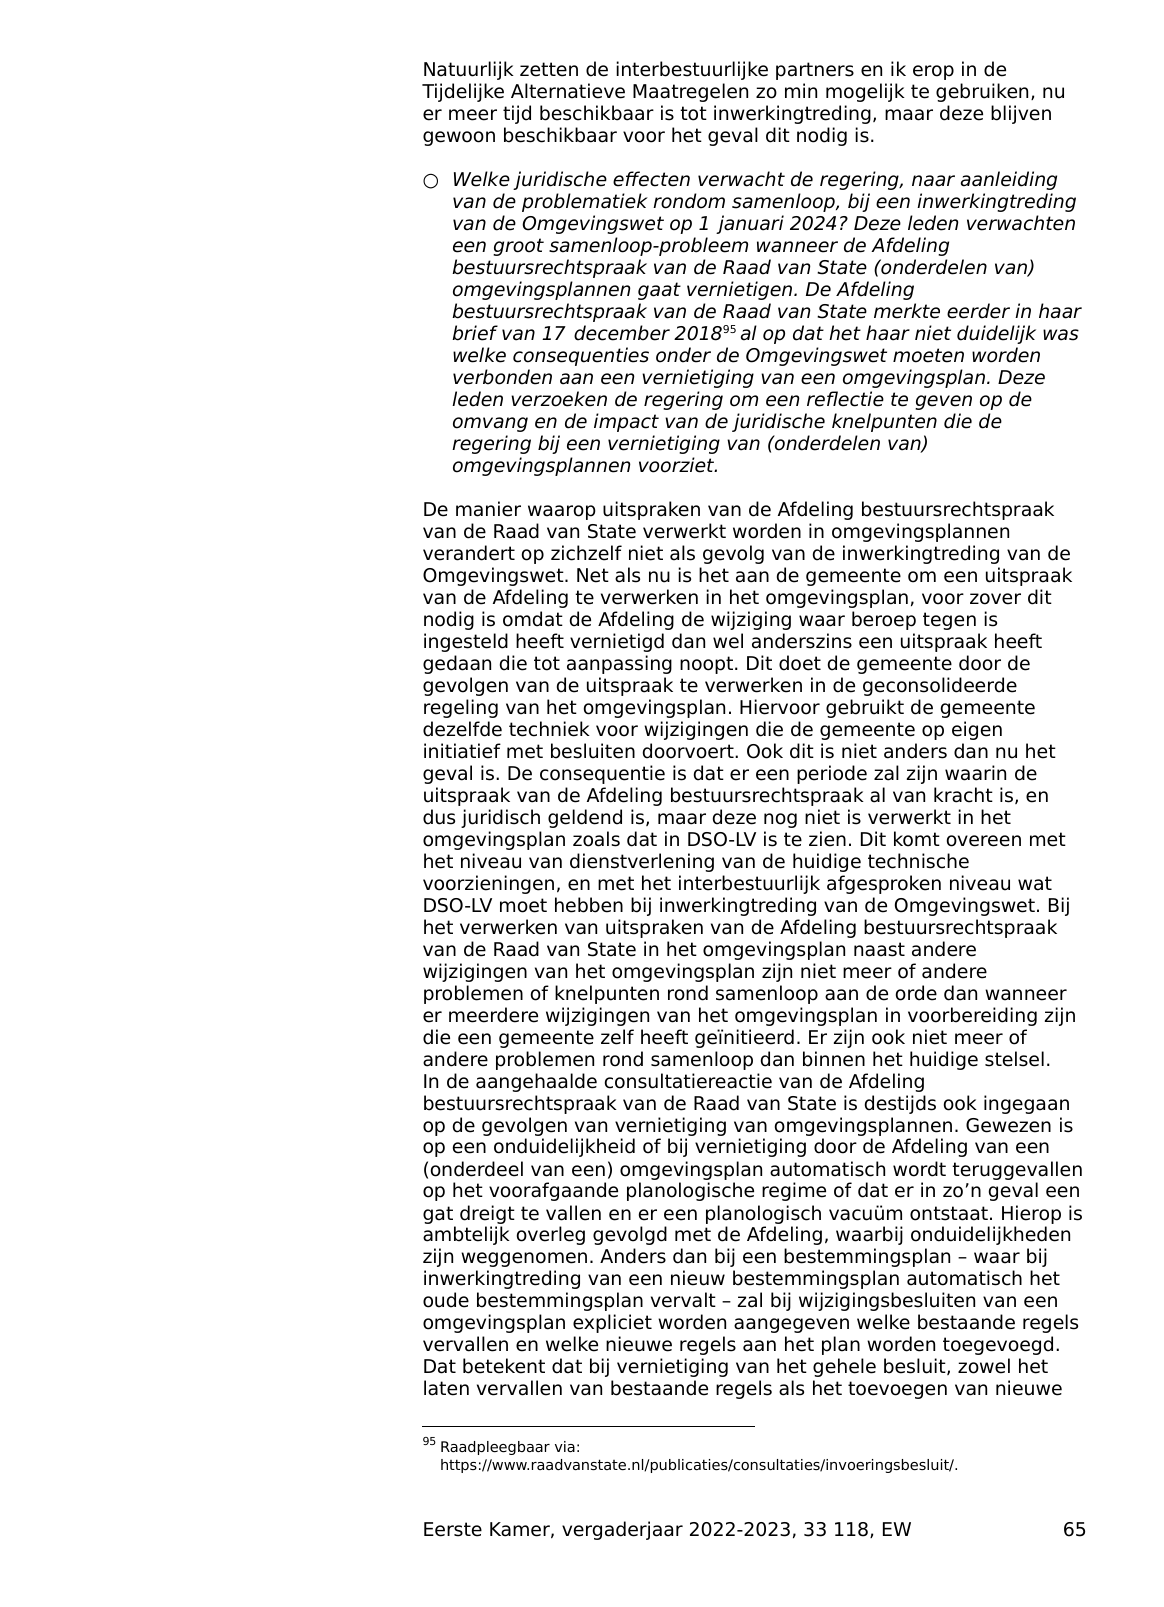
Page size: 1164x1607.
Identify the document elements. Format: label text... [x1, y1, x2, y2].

text Natuurlijk zetten de interbestuurlijke partners en ik erop in de Tijdelijke Alternatieve Maatregelen zo min mogelijk te gebruiken, nu er meer tijd beschikbaar is tot inwerkingtreding, maar deze blijven gewoon beschikbaar voor het geval dit nodig is. [422, 59, 1087, 147]
text ○ Welke juridische effecten verwacht de regering, naar aanleiding van de problematiek rondom samenloop, bij een inwerkingtreding van de Omgevingswet op 1 januari 2024? Deze leden verwachten een groot samenloop-probleem wanneer de Afdeling bestuursrechtspraak van de Raad van State (onderdelen van) omgevingsplannen gaat vernietigen. De Afdeling bestuursrechtspraak van de Raad van State merkte eerder in haar brief van 17 december 2018al op dat het haar niet duidelijk was welke consequenties onder de Omgevingswet moeten worden verbonden aan een vernietiging van een omgevingsplan. Deze leden verzoeken de regering om een reflectie te geven op de omvang en de impact van de juridische knelpunten die de regering bij een vernietiging van (onderdelen van) omgevingsplannen voorziet. [422, 169, 1087, 477]
text De manier waarop uitspraken van de Afdeling bestuursrechtspraak van de Raad van State verwerkt worden in omgevingsplannen verandert op zichzelf niet als gevolg van de inwerkingtreding van de Omgevingswet. Net als nu is het aan de gemeente om een uitspraak van de Afdeling te verwerken in het omgevingsplan, voor zover dit nodig is omdat de Afdeling de wijziging waar beroep tegen is ingesteld heeft vernietigd dan wel anderszins een uitspraak heeft gedaan die tot aanpassing noopt. Dit doet de gemeente door de gevolgen van de uitspraak te verwerken in de geconsolideerde regeling van het omgevingsplan. Hiervoor gebruikt de gemeente dezelfde techniek voor wijzigingen die de gemeente op eigen initiatief met besluiten doorvoert. Ook dit is niet anders dan nu het geval is. De consequentie is dat er een periode zal zijn waarin de uitspraak van de Afdeling bestuursrechtspraak al van kracht is, en dus juridisch geldend is, maar deze nog niet is verwerkt in het omgevingsplan zoals dat in DSO-LV is te zien. Dit komt overeen met het niveau van dienstverlening van de huidige technische voorzieningen, en met het interbestuurlijk afgesproken niveau wat DSO-LV moet hebben bij inwerkingtreding van de Omgevingswet. Bij het verwerken van uitspraken van de Afdeling bestuursrechtspraak van de Raad van State in het omgevingsplan naast andere wijzigingen van het omgevingsplan zijn niet meer of andere problemen of knelpunten rond samenloop aan de orde dan wanneer er meerdere wijzigingen van het omgevingsplan in voorbereiding zijn die een gemeente zelf heeft geïnitieerd. Er zijn ook niet meer of andere problemen rond samenloop dan binnen het huidige stelsel. [422, 499, 1087, 1071]
text In de aangehaalde consultatiereactie van de Afdeling bestuursrechtspraak van de Raad van State is destijds ook ingegaan op de gevolgen van vernietiging van omgevingsplannen. Gewezen is op een onduidelijkheid of bij vernietiging door de Afdeling van een (onderdeel van een) omgevingsplan automatisch wordt teruggevallen op het voorafgaande planologische regime of dat er in zo’n geval een gat dreigt te vallen en er een planologisch vacuüm ontstaat. Hierop is ambtelijk overleg gevolgd met de Afdeling, waarbij onduidelijkheden zijn weggenomen. Anders dan bij een bestemmingsplan – waar bij inwerkingtreding van een nieuw bestemmingsplan automatisch het oude bestemmingsplan vervalt – zal bij wijzigingsbesluiten van een omgevingsplan expliciet worden aangegeven welke bestaande regels vervallen en welke nieuwe regels aan het plan worden toegevoegd. Dat betekent dat bij vernietiging van het gehele besluit, zowel het laten vervallen van bestaande regels als het toevoegen van nieuwe [422, 1071, 1087, 1400]
text Raadpleegbaar via: https://www.raadvanstate.nl/publicaties/consultaties/invoeringsbesluit/. [422, 1435, 1087, 1474]
